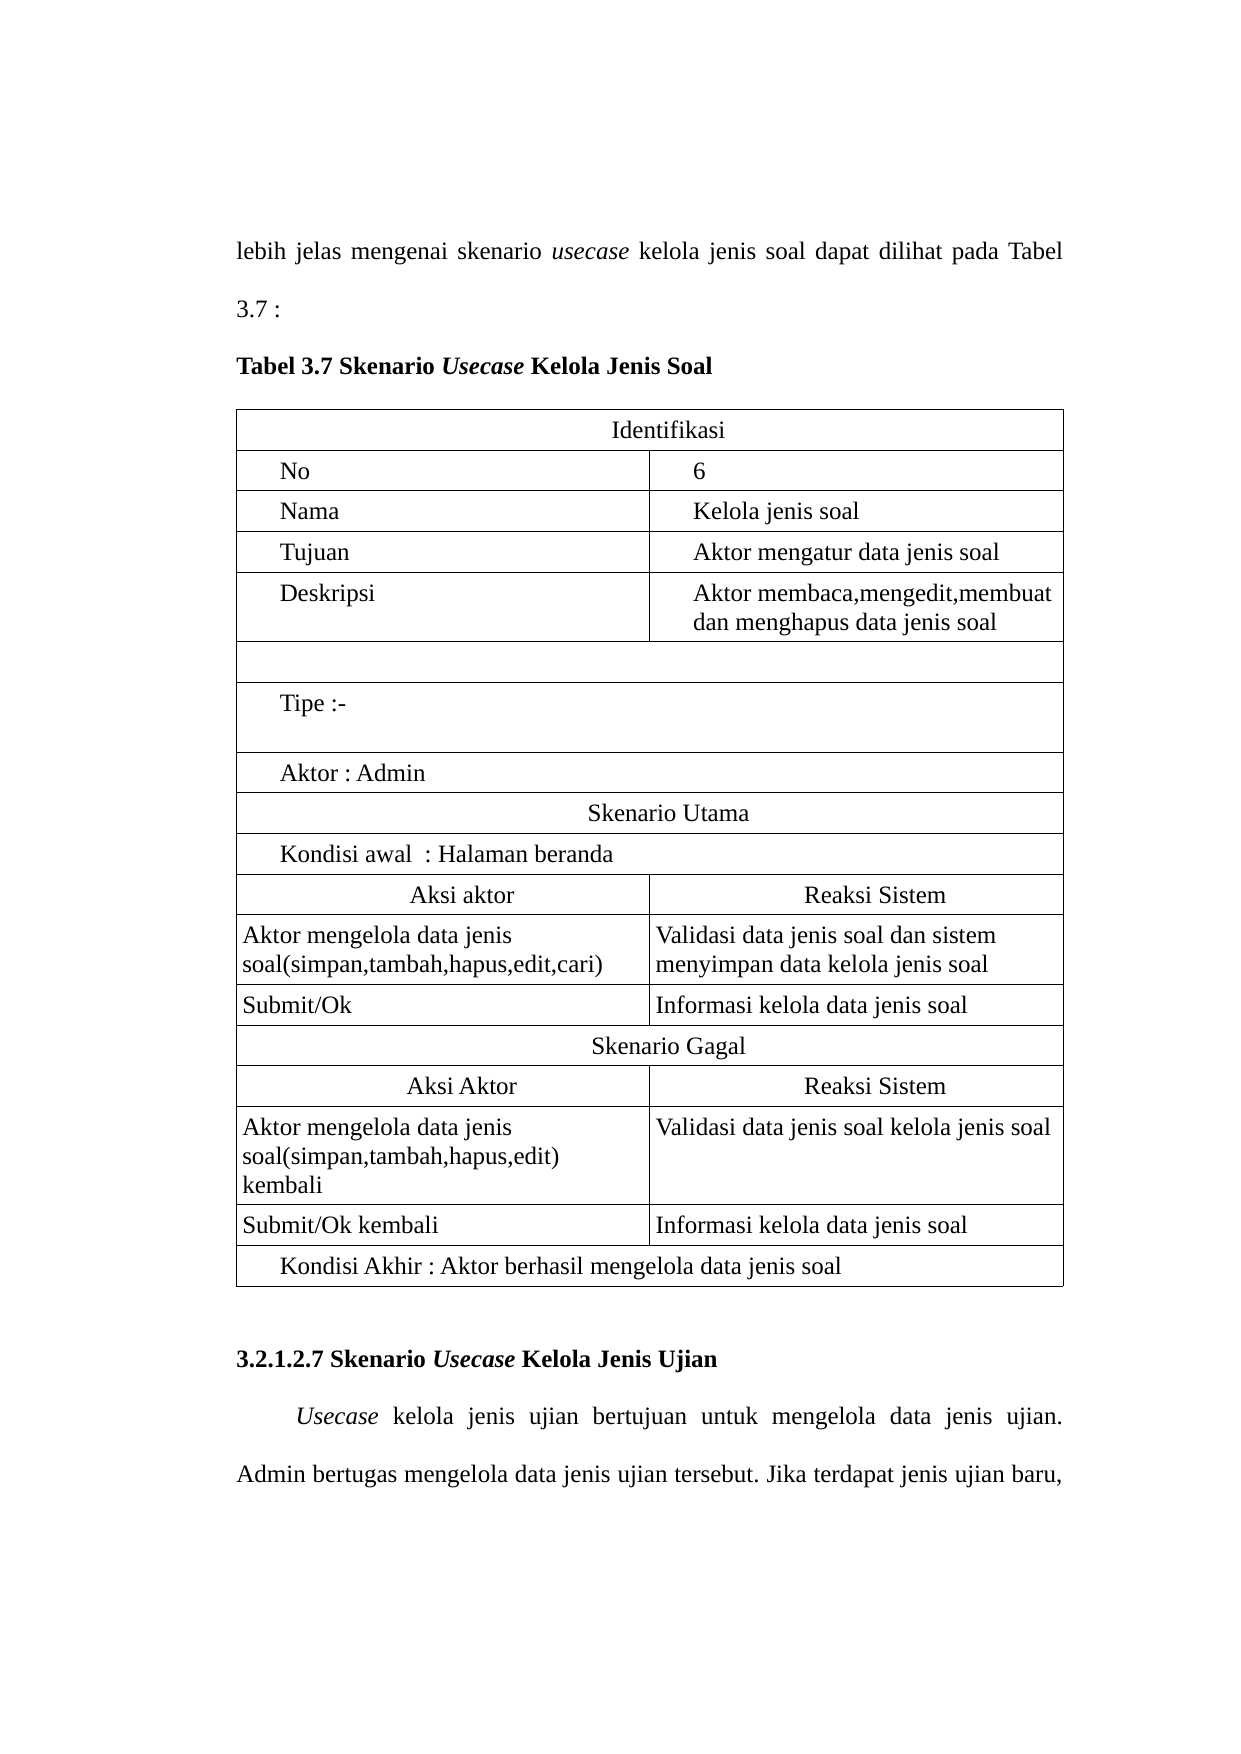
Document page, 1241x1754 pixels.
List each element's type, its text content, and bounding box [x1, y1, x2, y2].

table_cell Aksi Aktor [237, 1066, 649, 1106]
table_cell Aktor mengelola data jenis soal(simpan,tambah,hapus,edit,cari) [237, 915, 649, 984]
table_cell Skenario Utama [237, 793, 1063, 833]
table_cell Validasi data jenis soal dan sistem menyimpan data kelola jenis soal [650, 915, 1063, 984]
table_cell Deskripsi [237, 573, 649, 641]
table_cell Submit/Ok kembali [237, 1205, 649, 1245]
table_cell Skenario Gagal [237, 1026, 1063, 1065]
text Usecase kelola jenis ujian bertujuan untuk mengelola data jenis ujian. Admin bertugas mengelola data jenis ujian tersebut. Jika terdapat jenis ujian baru, [236, 1401, 1063, 1487]
table_cell Kondisi awal : Halaman beranda [237, 834, 1063, 873]
table_cell Aksi aktor [237, 875, 649, 914]
table_cell Submit/Ok [237, 985, 649, 1024]
table_header Identifikasi [237, 410, 1063, 449]
subtitle 3.2.1.2.7 Skenario Usecase Kelola Jenis Ujian [236, 1344, 1063, 1372]
table_cell Aktor : Admin [237, 753, 1063, 792]
table_cell Reaksi Sistem [650, 1066, 1063, 1106]
table_cell Aktor mengelola data jenis soal(simpan,tambah,hapus,edit) kembali [237, 1107, 649, 1204]
table_cell 6 [650, 451, 1063, 490]
table_cell Informasi kelola data jenis soal [650, 1205, 1063, 1245]
table_cell Aktor membaca,mengedit,membuat dan menghapus data jenis soal [650, 573, 1063, 641]
text Tabel 3.7 Skenario Usecase Kelola Jenis Soal [236, 351, 1063, 380]
table_cell Informasi kelola data jenis soal [650, 985, 1063, 1024]
table_cell Tipe :- [237, 683, 1063, 751]
table_cell Tujuan [237, 532, 649, 572]
table_cell Aktor mengatur data jenis soal [650, 532, 1063, 572]
table_cell Nama [237, 491, 649, 531]
table_cell Kondisi Akhir : Aktor berhasil mengelola data jenis soal [237, 1246, 1063, 1286]
table_cell No [237, 451, 649, 490]
table_cell Validasi data jenis soal kelola jenis soal [650, 1107, 1063, 1204]
table_cell Kelola jenis soal [650, 491, 1063, 531]
table_cell Reaksi Sistem [650, 875, 1063, 914]
table_cell [237, 642, 1063, 682]
text lebih jelas mengenai skenario usecase kelola jenis soal dapat dilihat pada Tabel 3.7 : [236, 236, 1063, 322]
